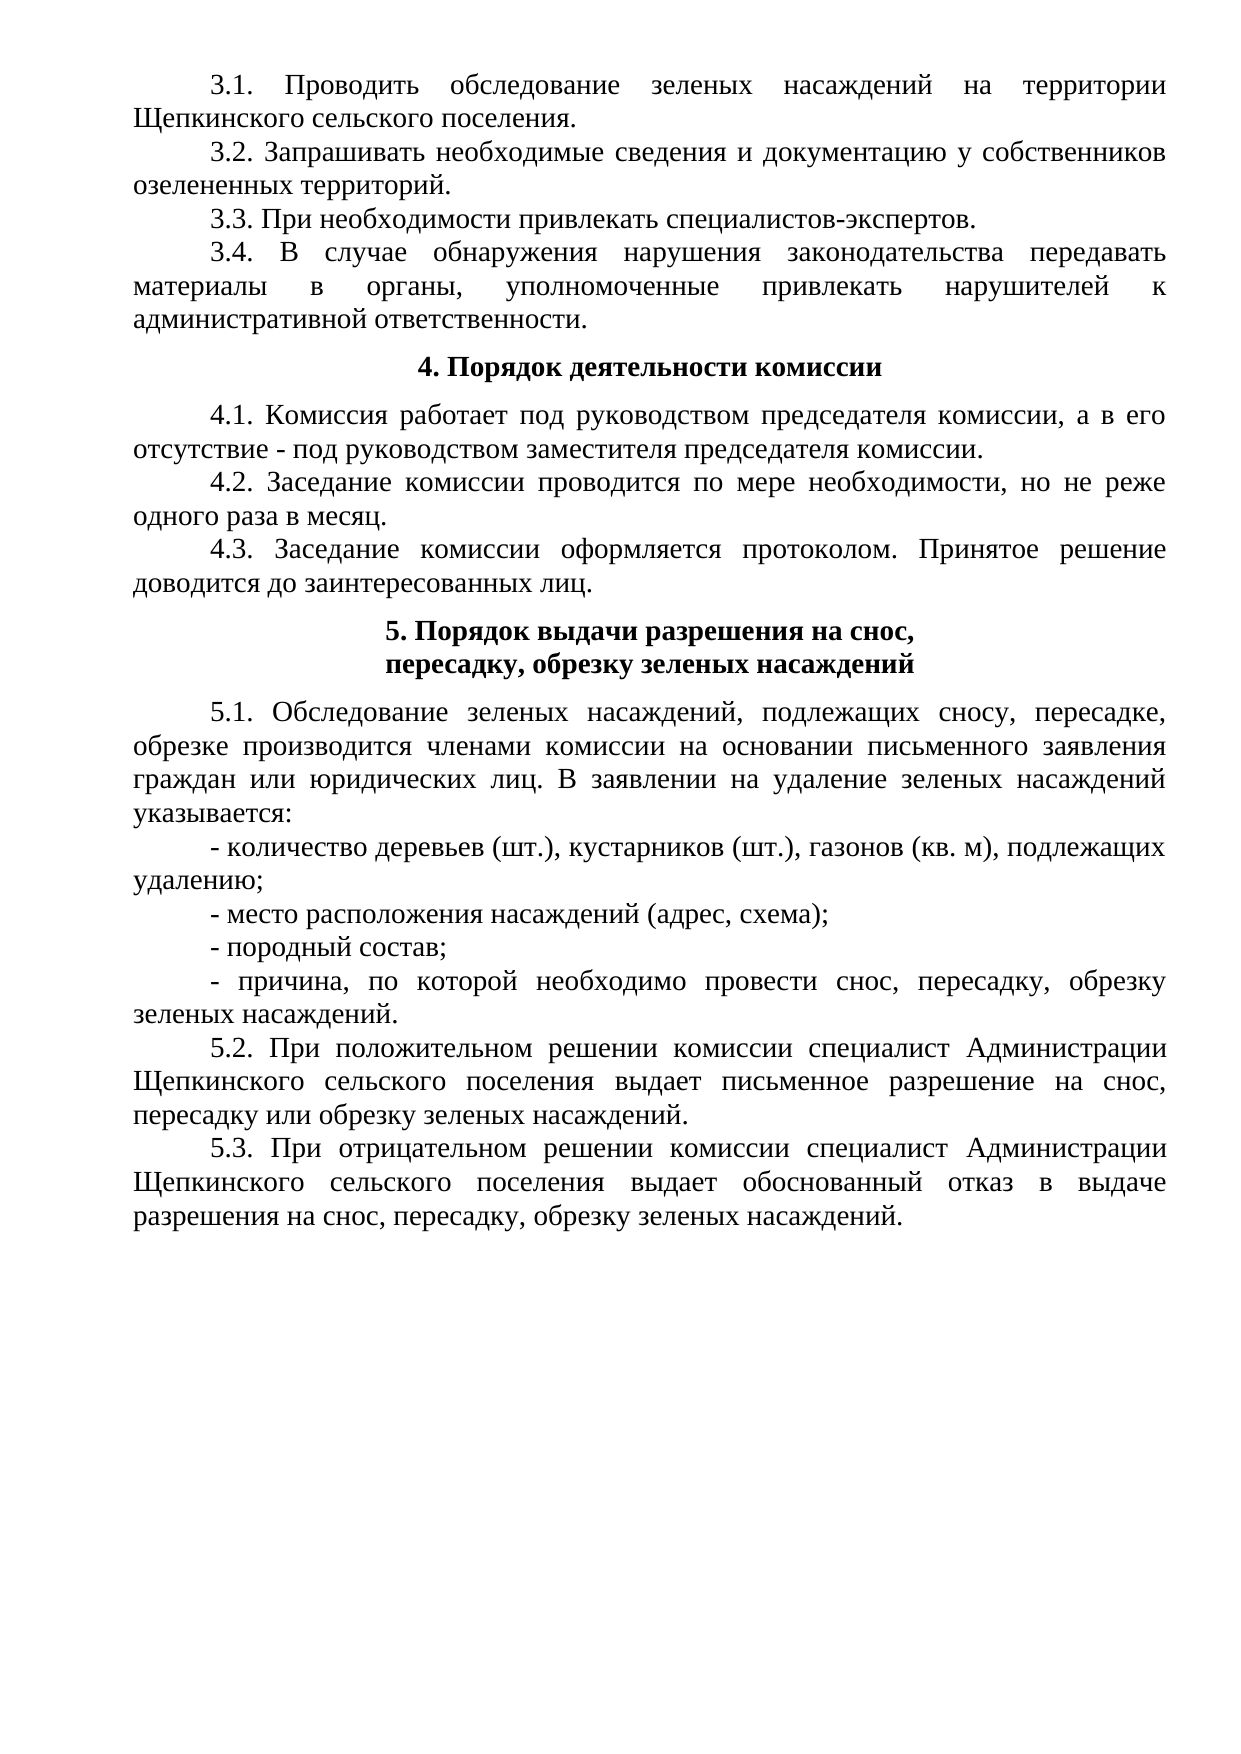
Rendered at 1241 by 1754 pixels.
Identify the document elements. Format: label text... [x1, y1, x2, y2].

text 3.2. Запрашивать необходимые сведения и документацию у собственников озелененных территорий. [133, 134, 1167, 201]
text 3.1. Проводить обследование зеленых насаждений на территории Щепкинского сельского поселения. [133, 67, 1167, 134]
text 3.3. При необходимости привлекать специалистов-экспертов. [133, 201, 1167, 234]
text - причина, по которой необходимо провести снос, пересадку, обрезку зеленых насаждений. [133, 963, 1167, 1030]
text 5.2. При положительном решении комиссии специалист Администрации Щепкинского сельского поселения выдает письменное разрешение на снос, пересадку или обрезку зеленых насаждений. [133, 1030, 1167, 1131]
text 5. Порядок выдачи разрешения на снос, [133, 613, 1167, 647]
text 4. Порядок деятельности комиссии [133, 349, 1167, 383]
text 3.4. В случае обнаружения нарушения законодательства передавать материалы в органы, уполномоченные привлекать нарушителей к административной ответственности. [133, 234, 1167, 335]
text - породный состав; [133, 929, 1167, 963]
text 4.1. Комиссия работает под руководством председателя комиссии, а в его отсутствие - под руководством заместителя председателя комиссии. [133, 397, 1167, 464]
text - количество деревьев (шт.), кустарников (шт.), газонов (кв. м), подлежащих удалению; [133, 829, 1167, 896]
text - место расположения насаждений (адрес, схема); [133, 896, 1167, 929]
text 4.3. Заседание комиссии оформляется протоколом. Принятое решение доводится до заинтересованных лиц. [133, 532, 1167, 599]
text 4.2. Заседание комиссии проводится по мере необходимости, но не реже одного раза в месяц. [133, 464, 1167, 532]
text 5.1. Обследование зеленых насаждений, подлежащих сносу, пересадке, обрезке производится членами комиссии на основании письменного заявления граждан или юридических лиц. В заявлении на удаление зеленых насаждений указывается: [133, 694, 1167, 829]
text 5.3. При отрицательном решении комиссии специалист Администрации Щепкинского сельского поселения выдает обоснованный отказ в выдаче разрешения на снос, пересадку, обрезку зеленых насаждений. [133, 1131, 1167, 1231]
text пересадку, обрезку зеленых насаждений [133, 647, 1167, 680]
